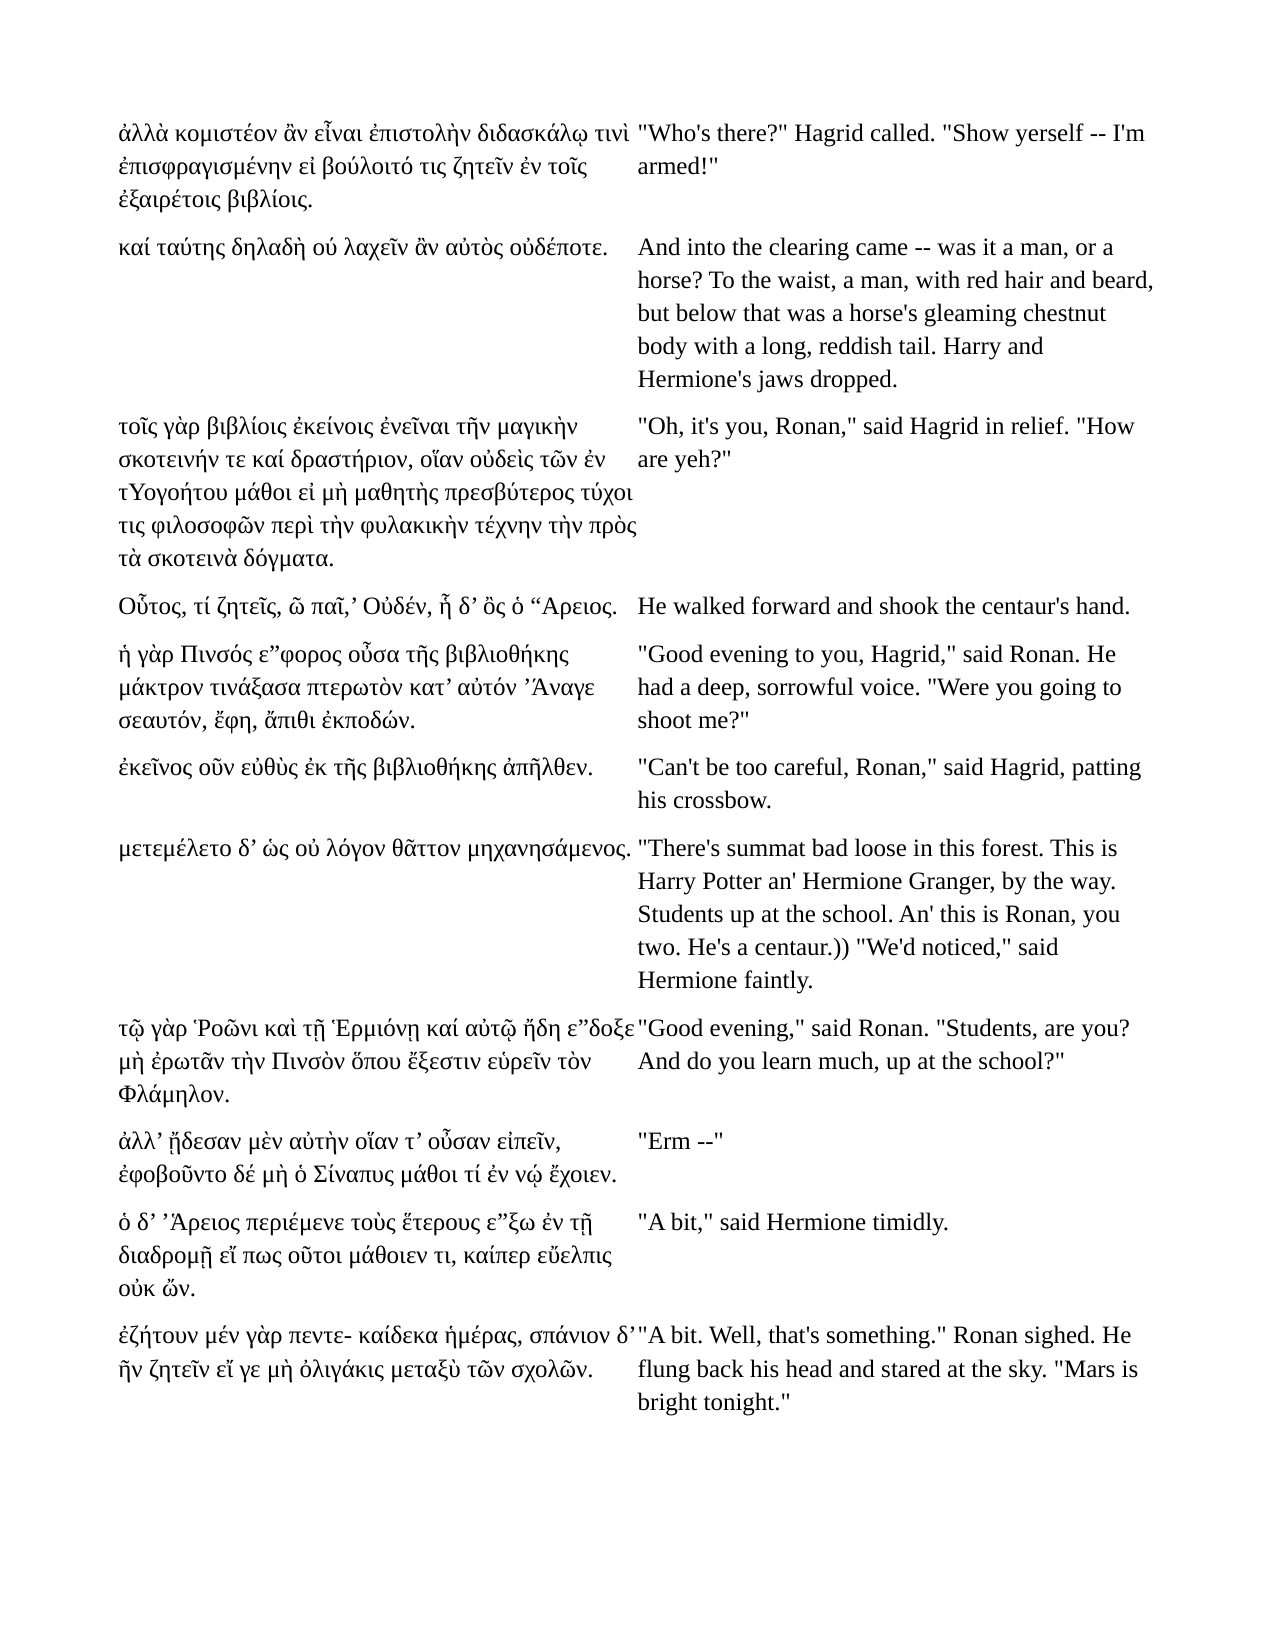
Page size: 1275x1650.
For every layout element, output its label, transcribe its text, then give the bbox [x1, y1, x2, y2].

table_cell ὁ δ’ ’Ἁρειος περιέμενε τοὺς ἕτερους ε”ξω ἐν τῇ διαδρομῇ εἴ πως οῦτοι μάθοιεν τι, καίπερ εὔελπις οὐκ ὤν. [118, 1207, 637, 1321]
table_cell ἐζήτουν μέν γὰρ πεντε- καίδεκα ἡμέρας, σπάνιον δ’ ῆν ζητεῖν εἴ γε μὴ ὀλιγάκις μεταξὺ τῶν σχολῶν. [118, 1321, 637, 1434]
table_cell Οὗτος, τί ζητεῖς, ῶ παῖ,’ Οὐδέν, ἧ δ’ ὂς ὁ “Αρειος. [118, 591, 637, 639]
table_cell τῷ γὰρ Ῥοῶνι καὶ τῇ Ἑρμιόνῃ καί αὐτῷ ἤδη ε”δοξε μὴ ἐρωτᾶν τὴν Πινσὸν ὅπου ἔξεστιν εὑρεῖν τὸν Φλάμηλον. [118, 1013, 637, 1126]
table_cell "A bit," said Hermione timidly. [638, 1207, 1157, 1321]
table_cell τοῖς γὰρ βιβλίοις ἐκείνοις ἐνεῖναι τῆν μαγικὴν σκοτεινήν τε καί δραστήριον, οἵαν οὐδεὶς τῶν ἐν τΥογοήτου μάθοι εἰ μὴ μαθητὴς πρεσβύτερος τύχοι τις φιλοσοφῶν περὶ τὴν φυλακικὴν τέχνην τὴν πρὸς τὰ σκοτεινὰ δόγματα. [118, 411, 637, 591]
table_cell "There's summat bad loose in this forest. This is Harry Potter an' Hermione Granger, by the way. Students up at the school. An' this is Ronan, you two. He's a centaur.)) "We'd noticed," said Hermione faintly. [638, 833, 1157, 1013]
table_cell "Who's there?" Hagrid called. "Show yerself -- I'm armed!" [638, 118, 1157, 232]
table_cell ἡ γὰρ Πινσός ε”φορος οὖσα τῆς βιβλιοθήκης μάκτρον τινάξασα πτερωτὸν κατ’ αὐτόν ’Άναγε σεαυτόν, ἔφη, ἄπιθι ἐκποδών. [118, 639, 637, 752]
table_cell "Erm --" [638, 1126, 1157, 1207]
table_cell καί ταύτης δηλαδὴ ού λαχεῖν ἂν αὐτὸς οὐδέποτε. [118, 232, 637, 411]
table_cell μετεμέλετο δ’ ὡς οὐ λόγον θᾶττον μηχανησάμενος. [118, 833, 637, 1013]
table_cell And into the clearing came -- was it a man, or a horse? To the waist, a man, with red hair and beard, but below that was a horse's gleaming chestnut body with a long, reddish tail. Harry and Hermione's jaws dropped. [638, 232, 1157, 411]
table_cell "A bit. Well, that's something." Ronan sighed. He flung back his head and stared at the sky. "Mars is bright tonight." [638, 1321, 1157, 1434]
table_cell "Can't be too careful, Ronan," said Hagrid, patting his crossbow. [638, 753, 1157, 833]
table_cell ἐκεῖνος οῦν εὐθὺς ἐκ τῆς βιβλιοθήκης ἀπῆλθεν. [118, 753, 637, 833]
table_cell "Good evening," said Ronan. "Students, are you? And do you learn much, up at the school?" [638, 1013, 1157, 1126]
table_cell "Good evening to you, Hagrid," said Ronan. He had a deep, sorrowful voice. "Were you going to shoot me?" [638, 639, 1157, 752]
table_cell He walked forward and shook the centaur's hand. [638, 591, 1157, 639]
table_cell ἀλλὰ κομιστέον ἂν εἶναι ἐπιστολὴν διδασκάλῳ τινὶ ἐπισφραγισμένην εἰ βούλοιτό τις ζητεῖν ἐν τοῖς ἐξαιρέτοις βιβλίοις. [118, 118, 637, 232]
table_cell ἀλλ’ ᾔδεσαν μὲν αὐτὴν οἵαν τ’ οὖσαν εἰπεῖν, ἐφοβοῦντο δέ μὴ ὁ Σίναπυς μάθοι τί ἐν νῴ ἔχοιεν. [118, 1126, 637, 1207]
table_cell "Oh, it's you, Ronan," said Hagrid in relief. "How are yeh?" [638, 411, 1157, 591]
